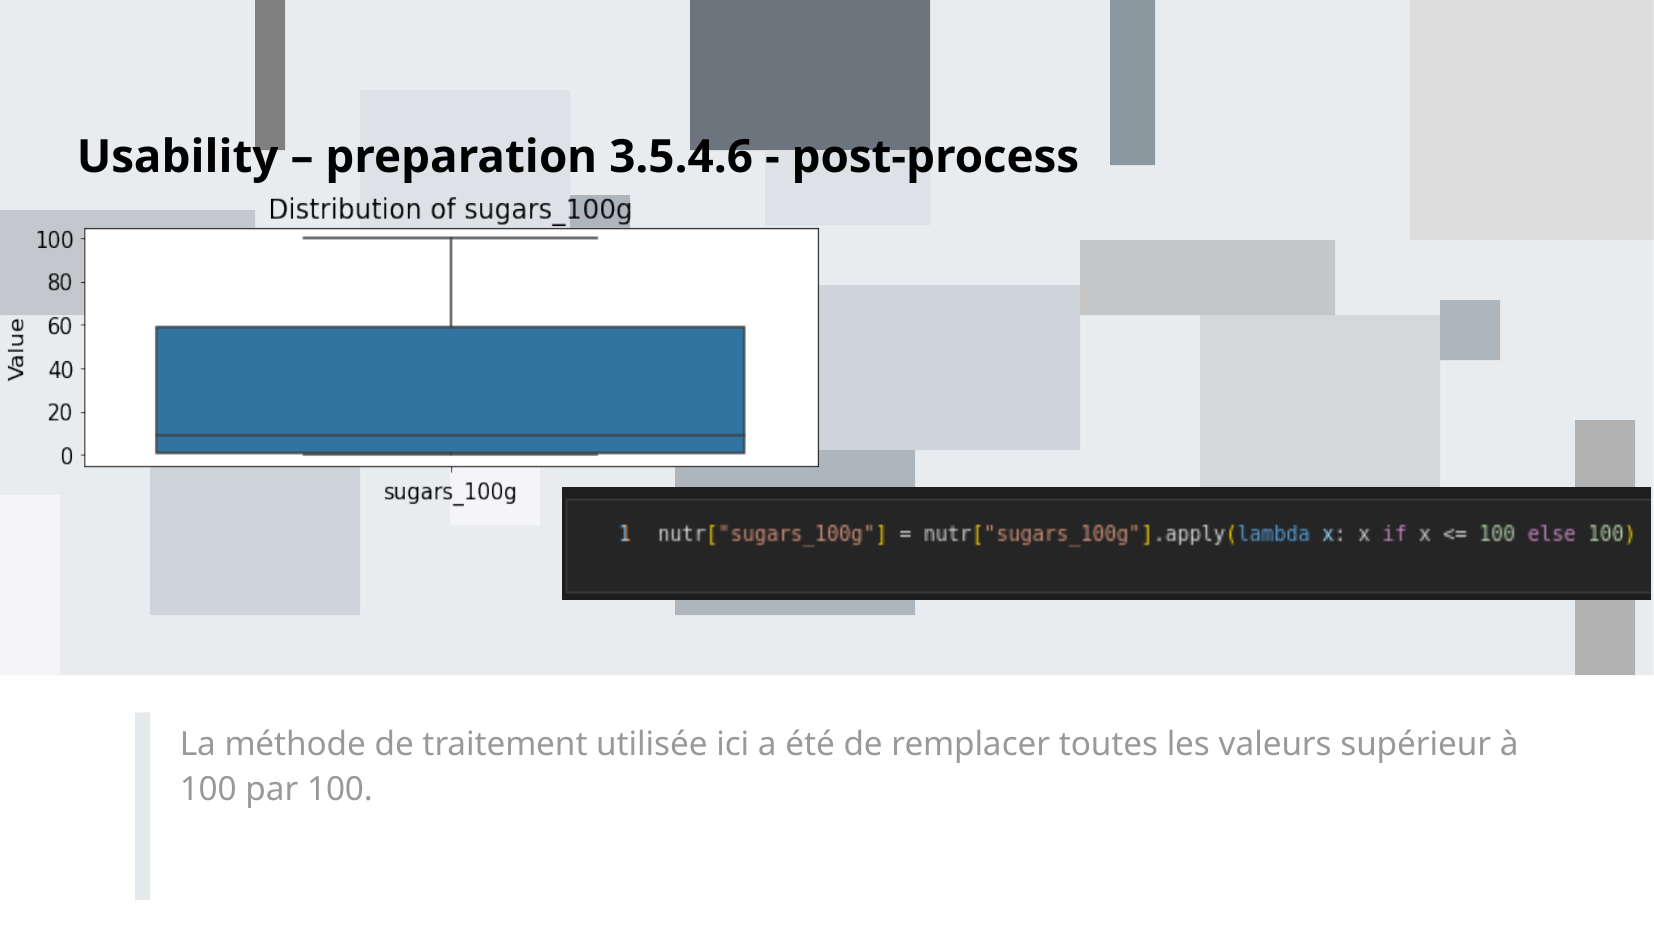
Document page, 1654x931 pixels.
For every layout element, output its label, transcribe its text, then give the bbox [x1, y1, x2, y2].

text_box [135, 712, 151, 900]
text_box La méthode de traitement utilisée ici a été de remplacer toutes les valeurs supérieur à 100 par 100. [165, 712, 1538, 901]
picture [0, 187, 1651, 601]
title Usability – preparation 3.5.4.6 - post-process [76, 76, 1565, 233]
